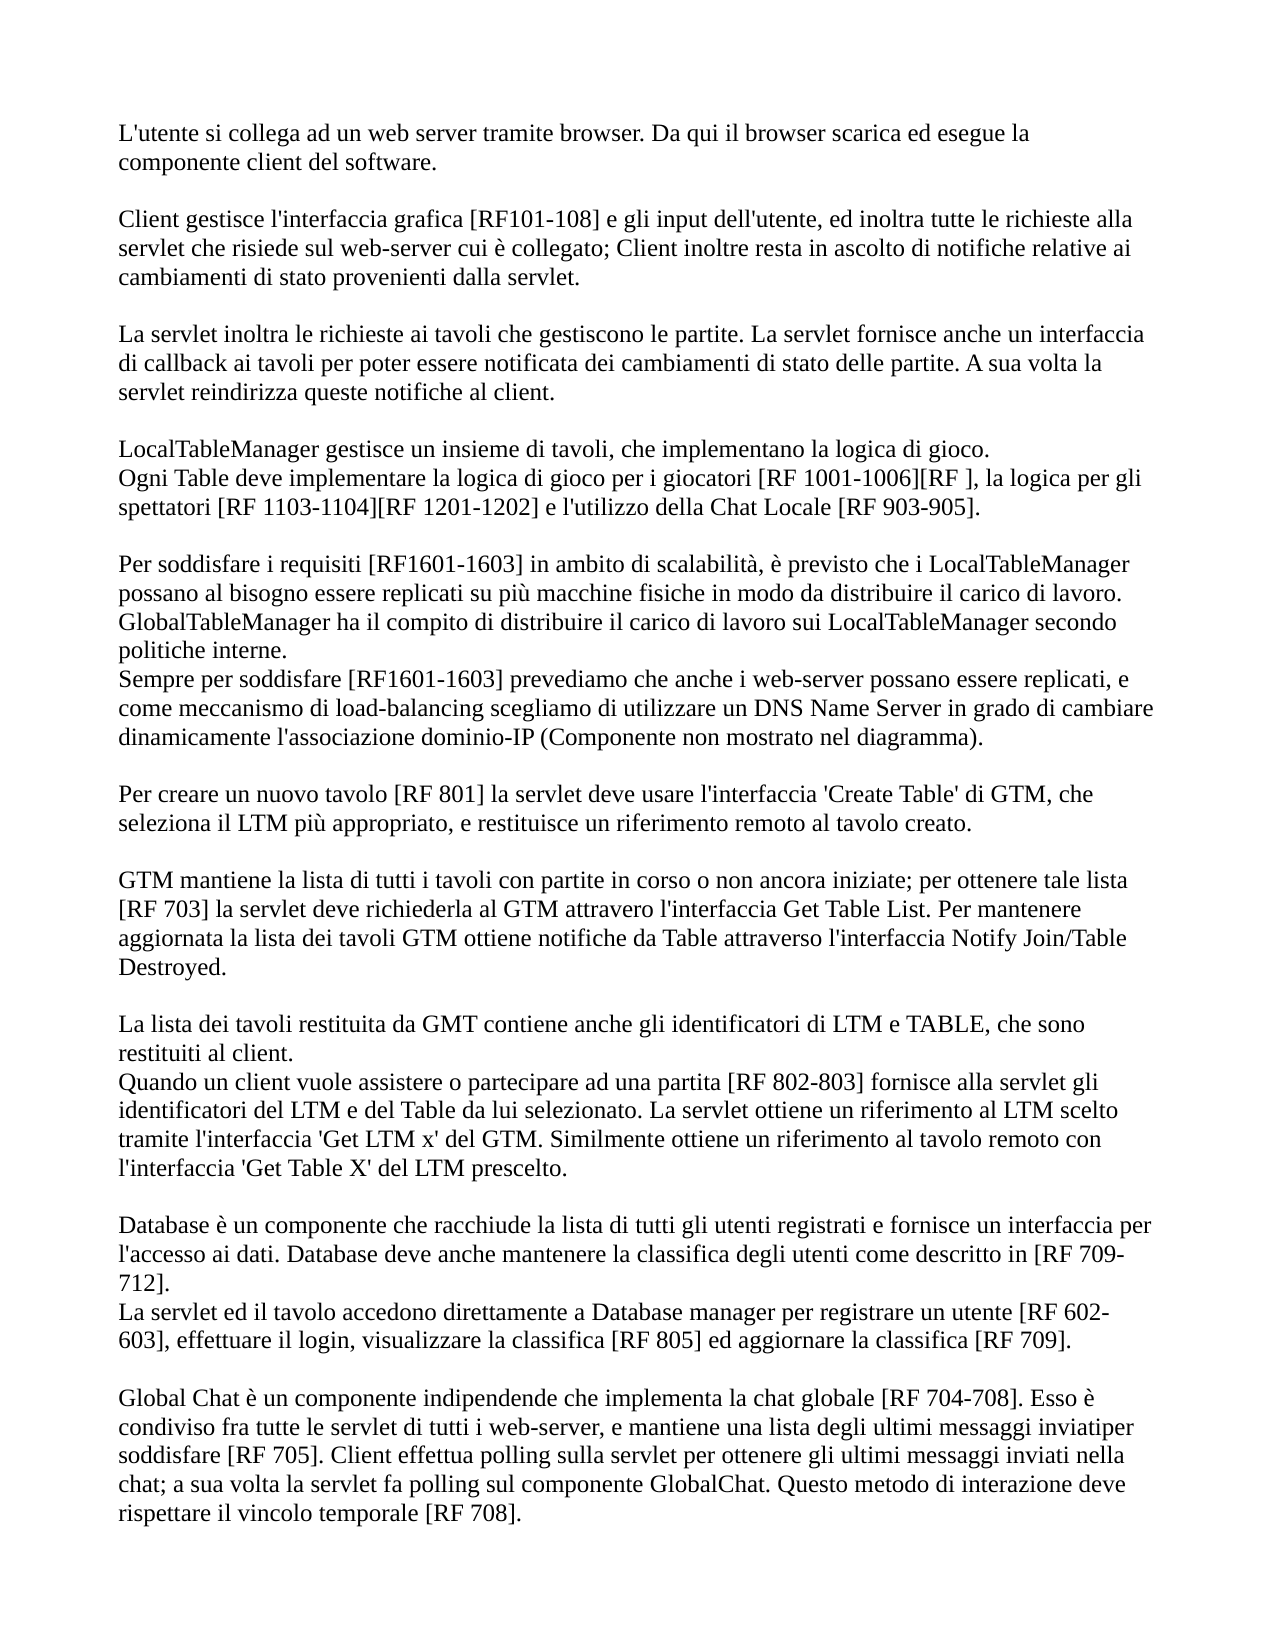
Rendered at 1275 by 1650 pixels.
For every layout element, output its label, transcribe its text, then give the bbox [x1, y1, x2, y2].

text La lista dei tavoli restituita da GMT contiene anche gli identificatori di LTM e TABLE, che sono restituiti al client. [118, 1009, 1157, 1067]
text Quando un client vuole assistere o partecipare ad una partita [RF 802-803] fornisce alla servlet gli identificatori del LTM e del Table da lui selezionato. La servlet ottiene un riferimento al LTM scelto tramite l'interfaccia 'Get LTM x' del GTM. Similmente ottiene un riferimento al tavolo remoto con l'interfaccia 'Get Table X' del LTM prescelto. [118, 1067, 1157, 1182]
text Per creare un nuovo tavolo [RF 801] la servlet deve usare l'interfaccia 'Create Table' di GTM, che seleziona il LTM più appropriato, e restituisce un riferimento remoto al tavolo creato. [118, 779, 1157, 837]
text LocalTableManager gestisce un insieme di tavoli, che implementano la logica di gioco. [118, 434, 1157, 463]
text Global Chat è un componente indipendende che implementa la chat globale [RF 704-708]. Esso è condiviso fra tutte le servlet di tutti i web-server, e mantiene una lista degli ultimi messaggi inviatiper soddisfare [RF 705]. Client effettua polling sulla servlet per ottenere gli ultimi messaggi inviati nella chat; a sua volta la servlet fa polling sul componente GlobalChat. Questo metodo di interazione deve rispettare il vincolo temporale [RF 708]. [118, 1383, 1157, 1527]
text GTM mantiene la lista di tutti i tavoli con partite in corso o non ancora iniziate; per ottenere tale lista [RF 703] la servlet deve richiederla al GTM attravero l'interfaccia Get Table List. Per mantenere aggiornata la lista dei tavoli GTM ottiene notifiche da Table attraverso l'interfaccia Notify Join/Table Destroyed. [118, 866, 1157, 981]
text Client gestisce l'interfaccia grafica [RF101-108] e gli input dell'utente, ed inoltra tutte le richieste alla servlet che risiede sul web-server cui è collegato; Client inoltre resta in ascolto di notifiche relative ai cambiamenti di stato provenienti dalla servlet. [118, 204, 1157, 291]
text Sempre per soddisfare [RF1601-1603] prevediamo che anche i web-server possano essere replicati, e come meccanismo di load-balancing scegliamo di utilizzare un DNS Name Server in grado di cambiare dinamicamente l'associazione dominio-IP (Componente non mostrato nel diagramma). [118, 664, 1157, 751]
text La servlet ed il tavolo accedono direttamente a Database manager per registrare un utente [RF 602-603], effettuare il login, visualizzare la classifica [RF 805] ed aggiornare la classifica [RF 709]. [118, 1297, 1157, 1354]
text GlobalTableManager ha il compito di distribuire il carico di lavoro sui LocalTableManager secondo politiche interne. [118, 607, 1157, 664]
text Ogni Table deve implementare la logica di gioco per i giocatori [RF 1001-1006][RF ], la logica per gli spettatori [RF 1103-1104][RF 1201-1202] e l'utilizzo della Chat Locale [RF 903-905]. [118, 463, 1157, 521]
text L'utente si collega ad un web server tramite browser. Da qui il browser scarica ed esegue la componente client del software. [118, 118, 1157, 176]
text La servlet inoltra le richieste ai tavoli che gestiscono le partite. La servlet fornisce anche un interfaccia di callback ai tavoli per poter essere notificata dei cambiamenti di stato delle partite. A sua volta la servlet reindirizza queste notifiche al client. [118, 319, 1157, 406]
text Per soddisfare i requisiti [RF1601-1603] in ambito di scalabilità, è previsto che i LocalTableManager possano al bisogno essere replicati su più macchine fisiche in modo da distribuire il carico di lavoro. [118, 549, 1157, 607]
text Database è un componente che racchiude la lista di tutti gli utenti registrati e fornisce un interfaccia per l'accesso ai dati. Database deve anche mantenere la classifica degli utenti come descritto in [RF 709-712]. [118, 1211, 1157, 1297]
